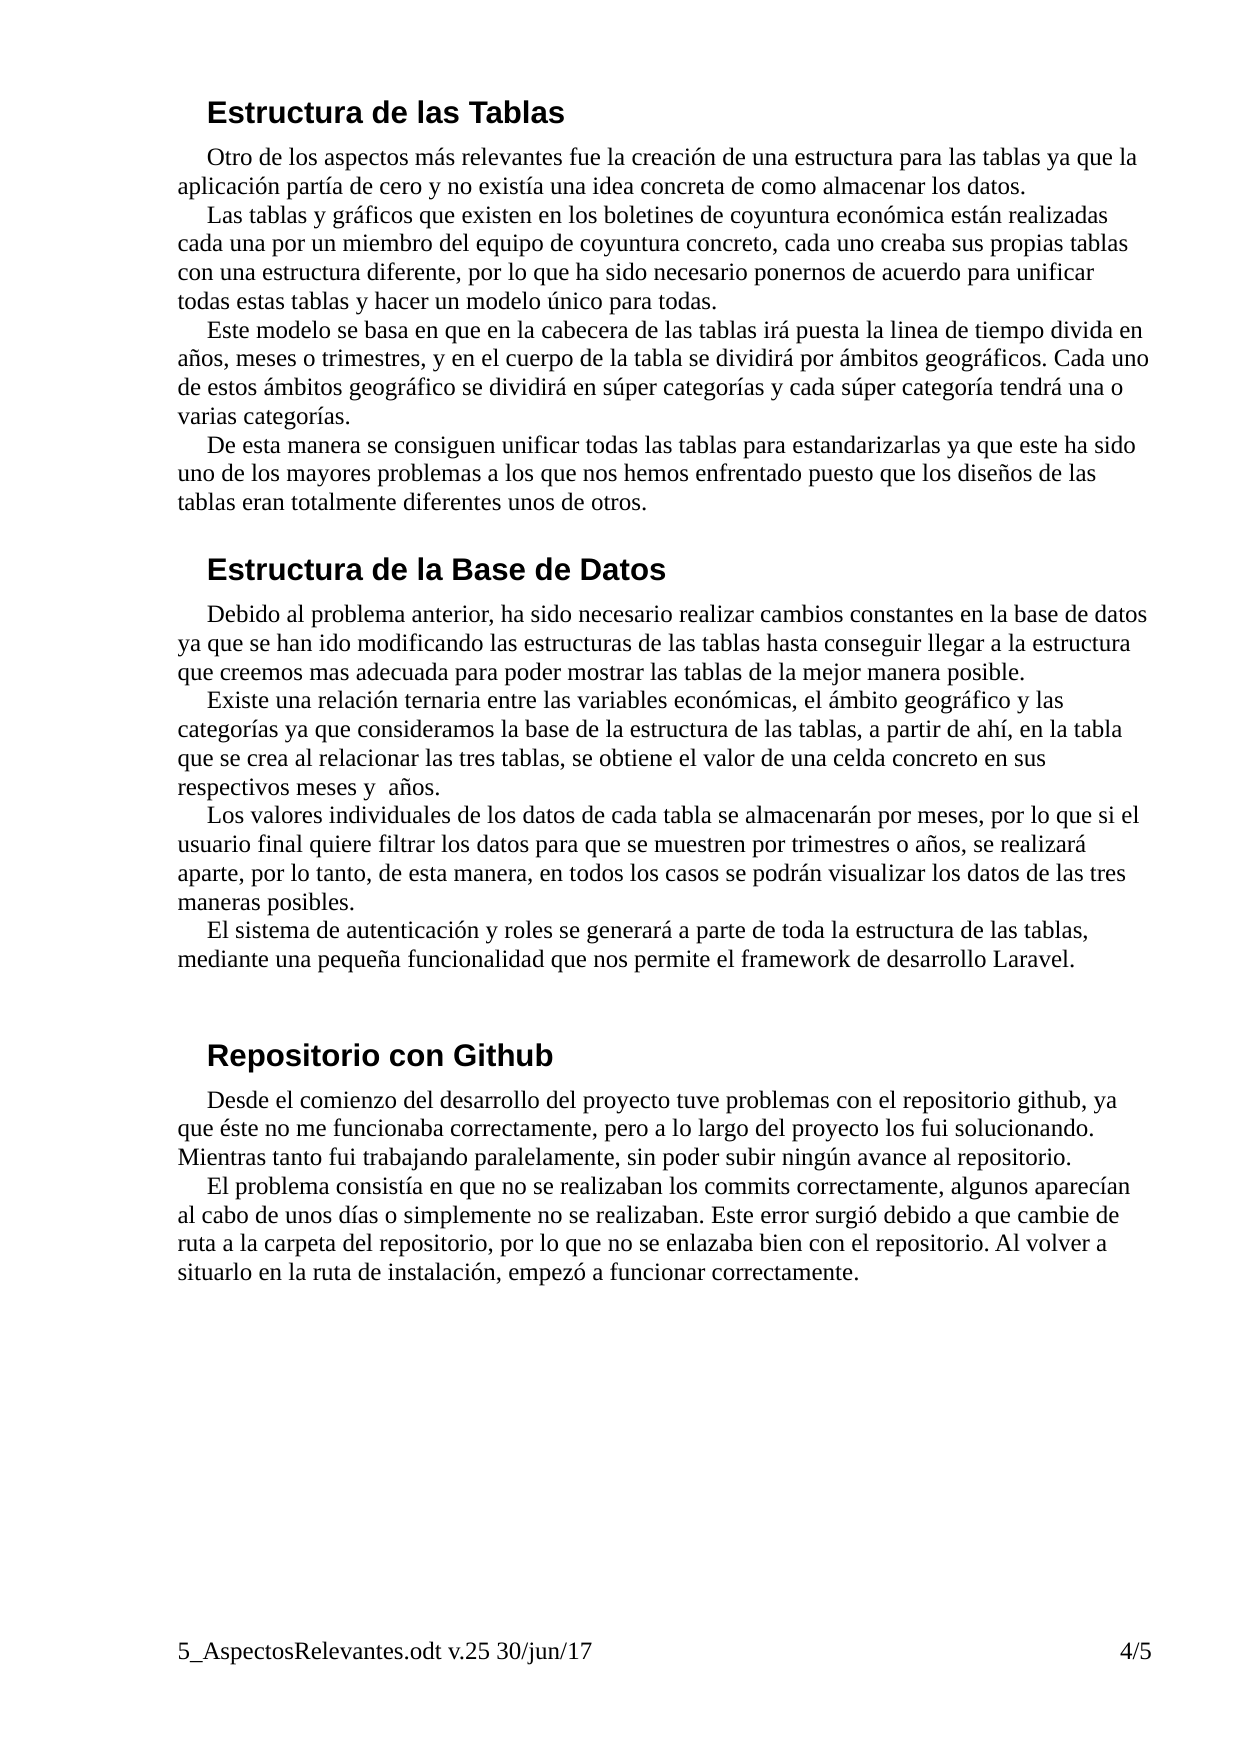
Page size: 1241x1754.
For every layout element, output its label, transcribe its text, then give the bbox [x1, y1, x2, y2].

text Este modelo se basa en que en la cabecera de las tablas irá puesta la linea de tiempo divida en años, meses o trimestres, y en el cuerpo de la tabla se dividirá por ámbitos geográficos. Cada uno de estos ámbitos geográfico se dividirá en súper categorías y cada súper categoría tendrá una o varias categorías. [177, 315, 1152, 430]
text Otro de los aspectos más relevantes fue la creación de una estructura para las tablas ya que la aplicación partía de cero y no existía una idea concreta de como almacenar los datos. [177, 142, 1152, 200]
subtitle Estructura de la Base de Datos [207, 551, 1152, 587]
text El problema consistía en que no se realizaban los commits correctamente, algunos aparecían al cabo de unos días o simplemente no se realizaban. Este error surgió debido a que cambie de ruta a la carpeta del repositorio, por lo que no se enlazaba bien con el repositorio. Al volver a situarlo en la ruta de instalación, empezó a funcionar correctamente. [177, 1171, 1152, 1286]
text Los valores individuales de los datos de cada tabla se almacenarán por meses, por lo que si el usuario final quiere filtrar los datos para que se muestren por trimestres o años, se realizará aparte, por lo tanto, de esta manera, en todos los casos se podrán visualizar los datos de las tres maneras posibles. [177, 800, 1152, 915]
text El sistema de autenticación y roles se generará a parte de toda la estructura de las tablas, mediante una pequeña funcionalidad que nos permite el framework de desarrollo Laravel. [177, 915, 1152, 973]
text Existe una relación ternaria entre las variables económicas, el ámbito geográfico y las categorías ya que consideramos la base de la estructura de las tablas, a partir de ahí, en la tabla que se crea al relacionar las tres tablas, se obtiene el valor de una celda concreto en sus respectivos meses y años. [177, 685, 1152, 800]
text Debido al problema anterior, ha sido necesario realizar cambios constantes en la base de datos ya que se han ido modificando las estructuras de las tablas hasta conseguir llegar a la estructura que creemos mas adecuada para poder mostrar las tablas de la mejor manera posible. [177, 599, 1152, 685]
text Desde el comienzo del desarrollo del proyecto tuve problemas con el repositorio github, ya que éste no me funcionaba correctamente, pero a lo largo del proyecto los fui solucionando. Mientras tanto fui trabajando paralelamente, sin poder subir ningún avance al repositorio. [177, 1085, 1152, 1171]
subtitle Repositorio con Github [207, 1037, 1152, 1073]
text Las tablas y gráficos que existen en los boletines de coyuntura económica están realizadas cada una por un miembro del equipo de coyuntura concreto, cada uno creaba sus propias tablas con una estructura diferente, por lo que ha sido necesario ponernos de acuerdo para unificar todas estas tablas y hacer un modelo único para todas. [177, 200, 1152, 315]
text De esta manera se consiguen unificar todas las tablas para estandarizarlas ya que este ha sido uno de los mayores problemas a los que nos hemos enfrentado puesto que los diseños de las tablas eran totalmente diferentes unos de otros. [177, 430, 1152, 516]
subtitle Estructura de las Tablas [207, 94, 1152, 130]
